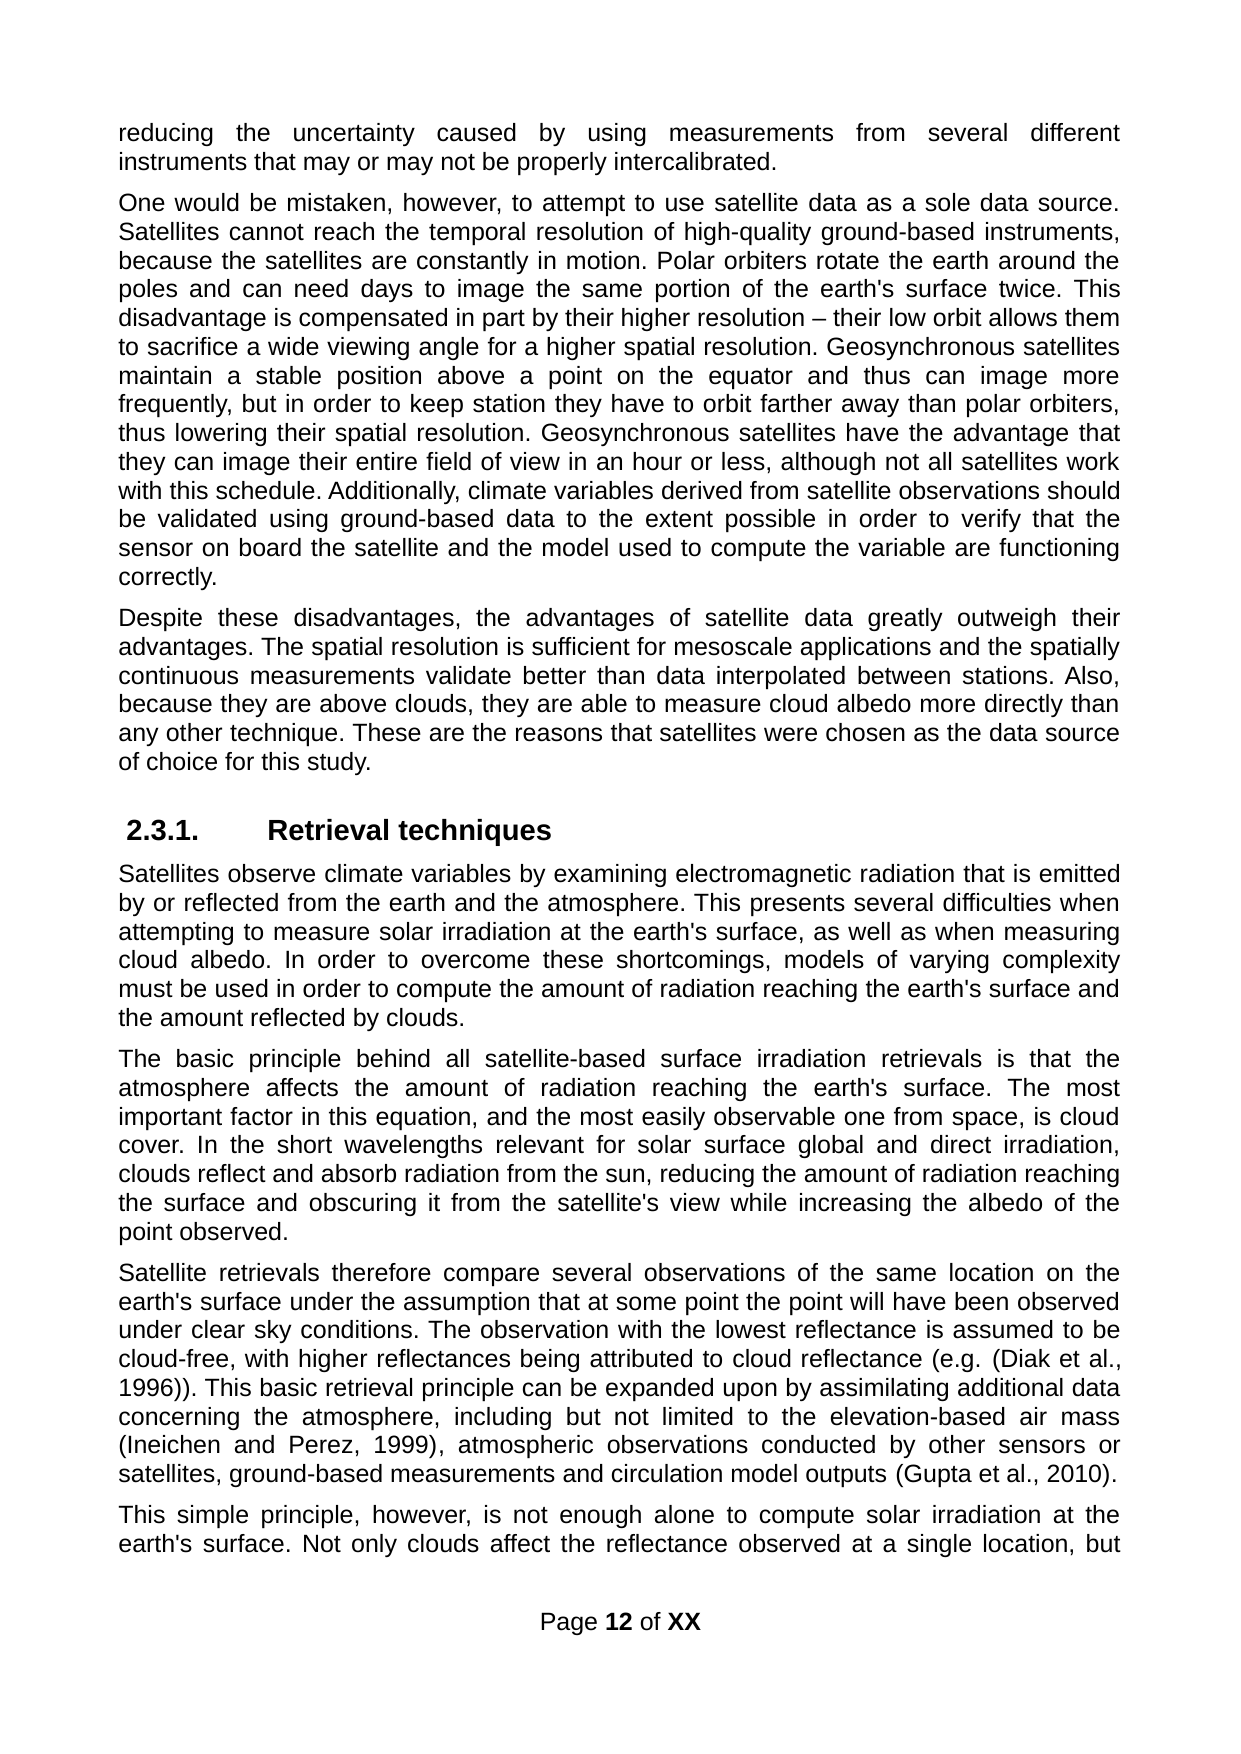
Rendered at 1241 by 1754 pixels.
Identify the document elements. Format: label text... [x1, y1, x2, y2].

subtitle Retrieval techniques [118, 813, 1122, 847]
text reducing the uncertainty caused by using measurements from several different instruments that may or may not be properly intercalibrated. [118, 118, 1122, 176]
text One would be mistaken, however, to attempt to use satellite data as a sole data source. Satellites cannot reach the temporal resolution of high-quality ground-based instruments, because the satellites are constantly in motion. Polar orbiters rotate the earth around the poles and can need days to image the same portion of the earth's surface twice. This disadvantage is compensated in part by their higher resolution – their low orbit allows them to sacrifice a wide viewing angle for a higher spatial resolution. Geosynchronous satellites maintain a stable position above a point on the equator and thus can image more frequently, but in order to keep station they have to orbit farther away than polar orbiters, thus lowering their spatial resolution. Geosynchronous satellites have the advantage that they can image their entire field of view in an hour or less, although not all satellites work with this schedule. Additionally, climate variables derived from satellite observations should be validated using ground-based data to the extent possible in order to verify that the sensor on board the satellite and the model used to compute the variable are functioning correctly. [118, 188, 1122, 591]
text This simple principle, however, is not enough alone to compute solar irradiation at the earth's surface. Not only clouds affect the reflectance observed at a single location, but [118, 1500, 1122, 1558]
text Satellite retrievals therefore compare several observations of the same location on the earth's surface under the assumption that at some point the point will have been observed under clear sky conditions. The observation with the lowest reflectance is assumed to be cloud-free, with higher reflectances being attributed to cloud reflectance (e.g. (Diak et al., 1996)). This basic retrieval principle can be expanded upon by assimilating additional data concerning the atmosphere, including but not limited to the elevation-based air mass (Ineichen and Perez, 1999), atmospheric observations conducted by other sensors or satellites, ground-based measurements and circulation model outputs (Gupta et al., 2010). [118, 1258, 1122, 1488]
text Despite these disadvantages, the advantages of satellite data greatly outweigh their advantages. The spatial resolution is sufficient for mesoscale applications and the spatially continuous measurements validate better than data interpolated between stations. Also, because they are above clouds, they are able to measure cloud albedo more directly than any other technique. These are the reasons that satellites were chosen as the data source of choice for this study. [118, 603, 1122, 776]
text The basic principle behind all satellite-based surface irradiation retrievals is that the atmosphere affects the amount of radiation reaching the earth's surface. The most important factor in this equation, and the most easily observable one from space, is cloud cover. In the short wavelengths relevant for solar surface global and direct irradiation, clouds reflect and absorb radiation from the sun, reducing the amount of radiation reaching the surface and obscuring it from the satellite's view while increasing the albedo of the point observed. [118, 1044, 1122, 1245]
text Satellites observe climate variables by examining electromagnetic radiation that is emitted by or reflected from the earth and the atmosphere. This presents several difficulties when attempting to measure solar irradiation at the earth's surface, as well as when measuring cloud albedo. In order to overcome these shortcomings, models of varying complexity must be used in order to compute the amount of radiation reaching the earth's surface and the amount reflected by clouds. [118, 859, 1122, 1032]
